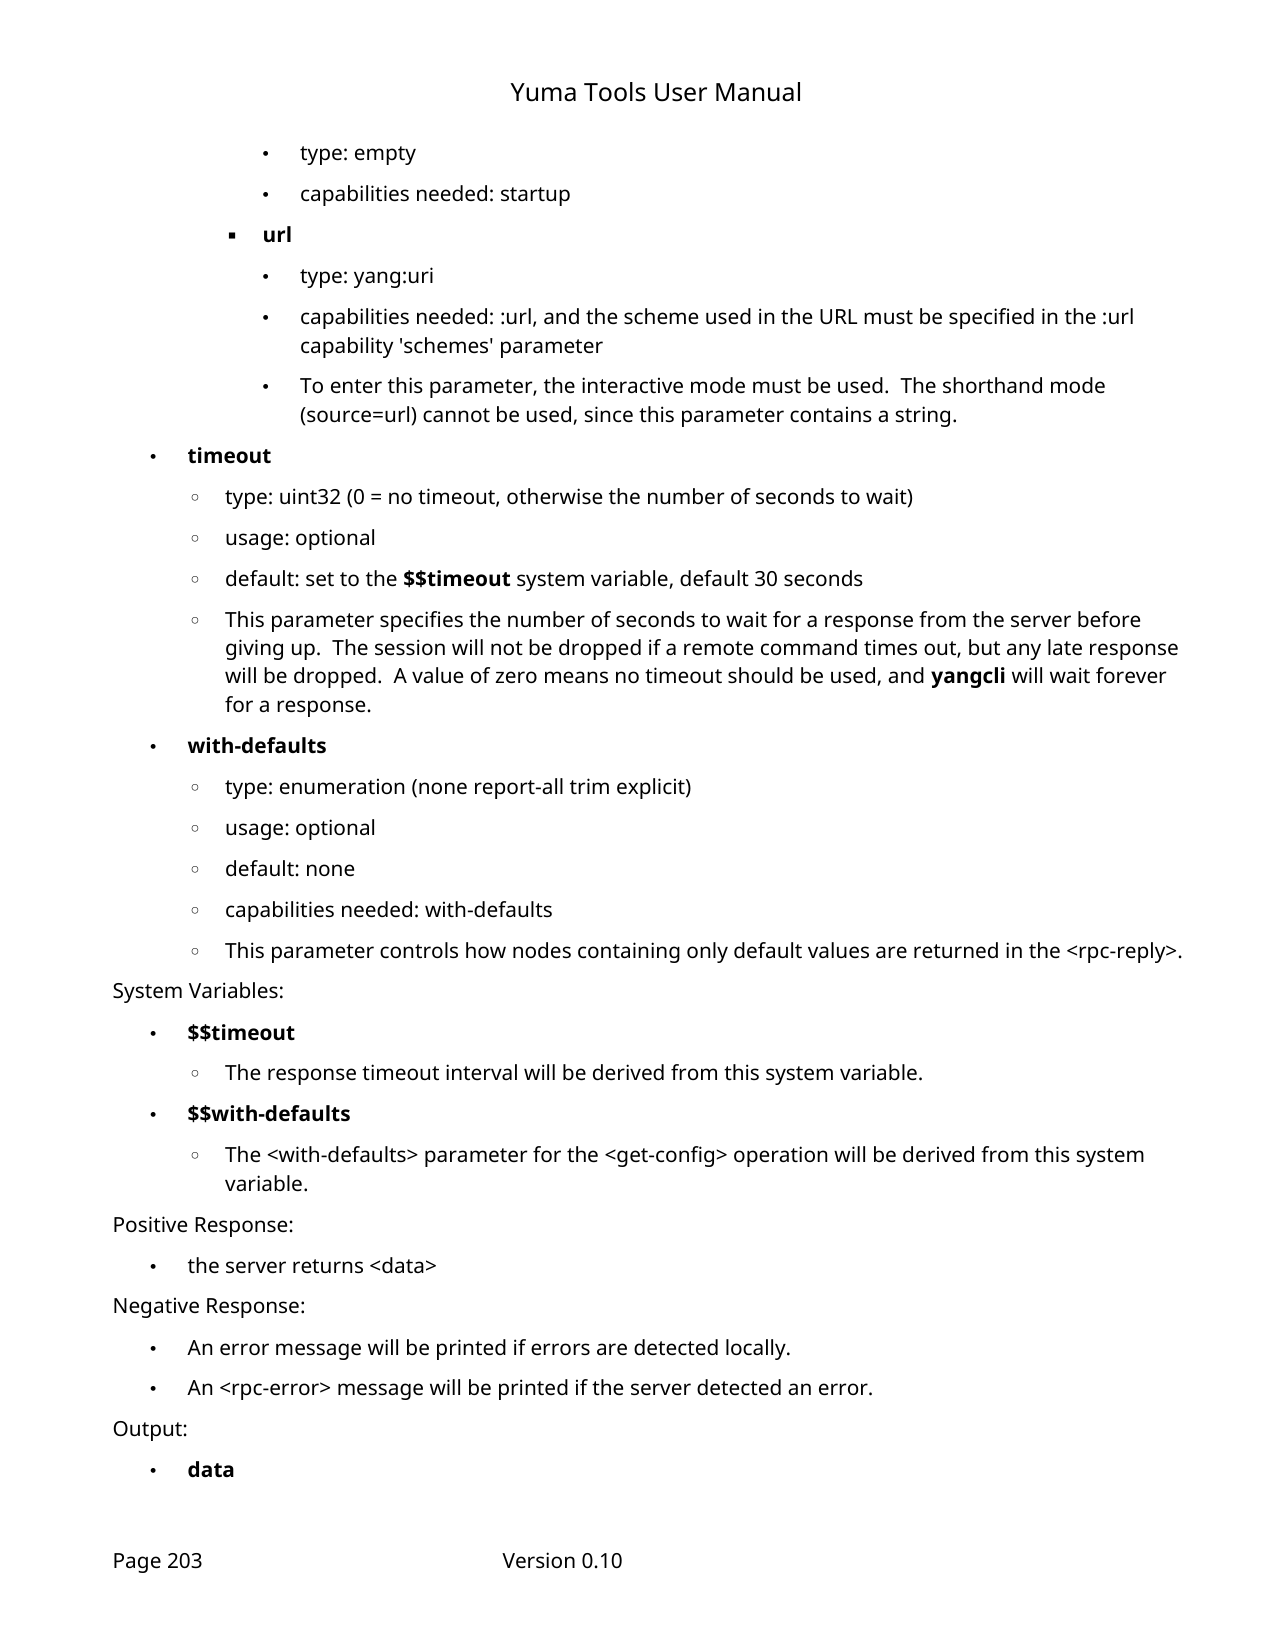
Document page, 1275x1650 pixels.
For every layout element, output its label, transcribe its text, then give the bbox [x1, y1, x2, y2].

list The response timeout interval will be derived from this system variable. [187, 1058, 1200, 1087]
list $$with-defaults [150, 1099, 1200, 1128]
list capabilities needed: :url, and the scheme used in the URL must be specified in the :url capability 'schemes' parameter [262, 302, 1200, 359]
list This parameter specifies the number of seconds to wait for a response from the server before giving up. The session will not be dropped if a remote command times out, but any late response will be dropped. A value of zero means no timeout should be used, and yangcli will wait forever for a response. [187, 605, 1200, 718]
list with-defaults [150, 731, 1200, 759]
list the server returns <data> [150, 1251, 1200, 1279]
list type: enumeration (none report-all trim explicit) [187, 772, 1200, 800]
list url [225, 220, 1200, 249]
list default: set to the $$timeout system variable, default 30 seconds [187, 564, 1200, 592]
list type: yang:uri [262, 261, 1200, 290]
list type: empty [262, 138, 1200, 167]
text Output: [112, 1414, 1200, 1443]
list This parameter controls how nodes containing only default values are returned in the <rpc-reply>. [187, 936, 1200, 964]
list data [150, 1455, 1200, 1484]
text Positive Response: [112, 1210, 1200, 1238]
list $$timeout [150, 1018, 1200, 1046]
list An error message will be printed if errors are detected locally. [150, 1333, 1200, 1361]
text Negative Response: [112, 1292, 1200, 1320]
list usage: optional [187, 813, 1200, 841]
text System Variables: [112, 977, 1200, 1005]
list capabilities needed: startup [262, 179, 1200, 208]
list usage: optional [187, 523, 1200, 551]
list The <with-defaults> parameter for the <get-config> operation will be derived from this system variable. [187, 1140, 1200, 1197]
list An <rpc-error> message will be printed if the server detected an error. [150, 1373, 1200, 1402]
list To enter this parameter, the interactive mode must be used. The shorthand mode (source=url) cannot be used, since this parameter contains a string. [262, 372, 1200, 428]
list timeout [150, 441, 1200, 469]
list capabilities needed: with-defaults [187, 895, 1200, 923]
list default: none [187, 854, 1200, 882]
list type: uint32 (0 = no timeout, otherwise the number of seconds to wait) [187, 482, 1200, 510]
